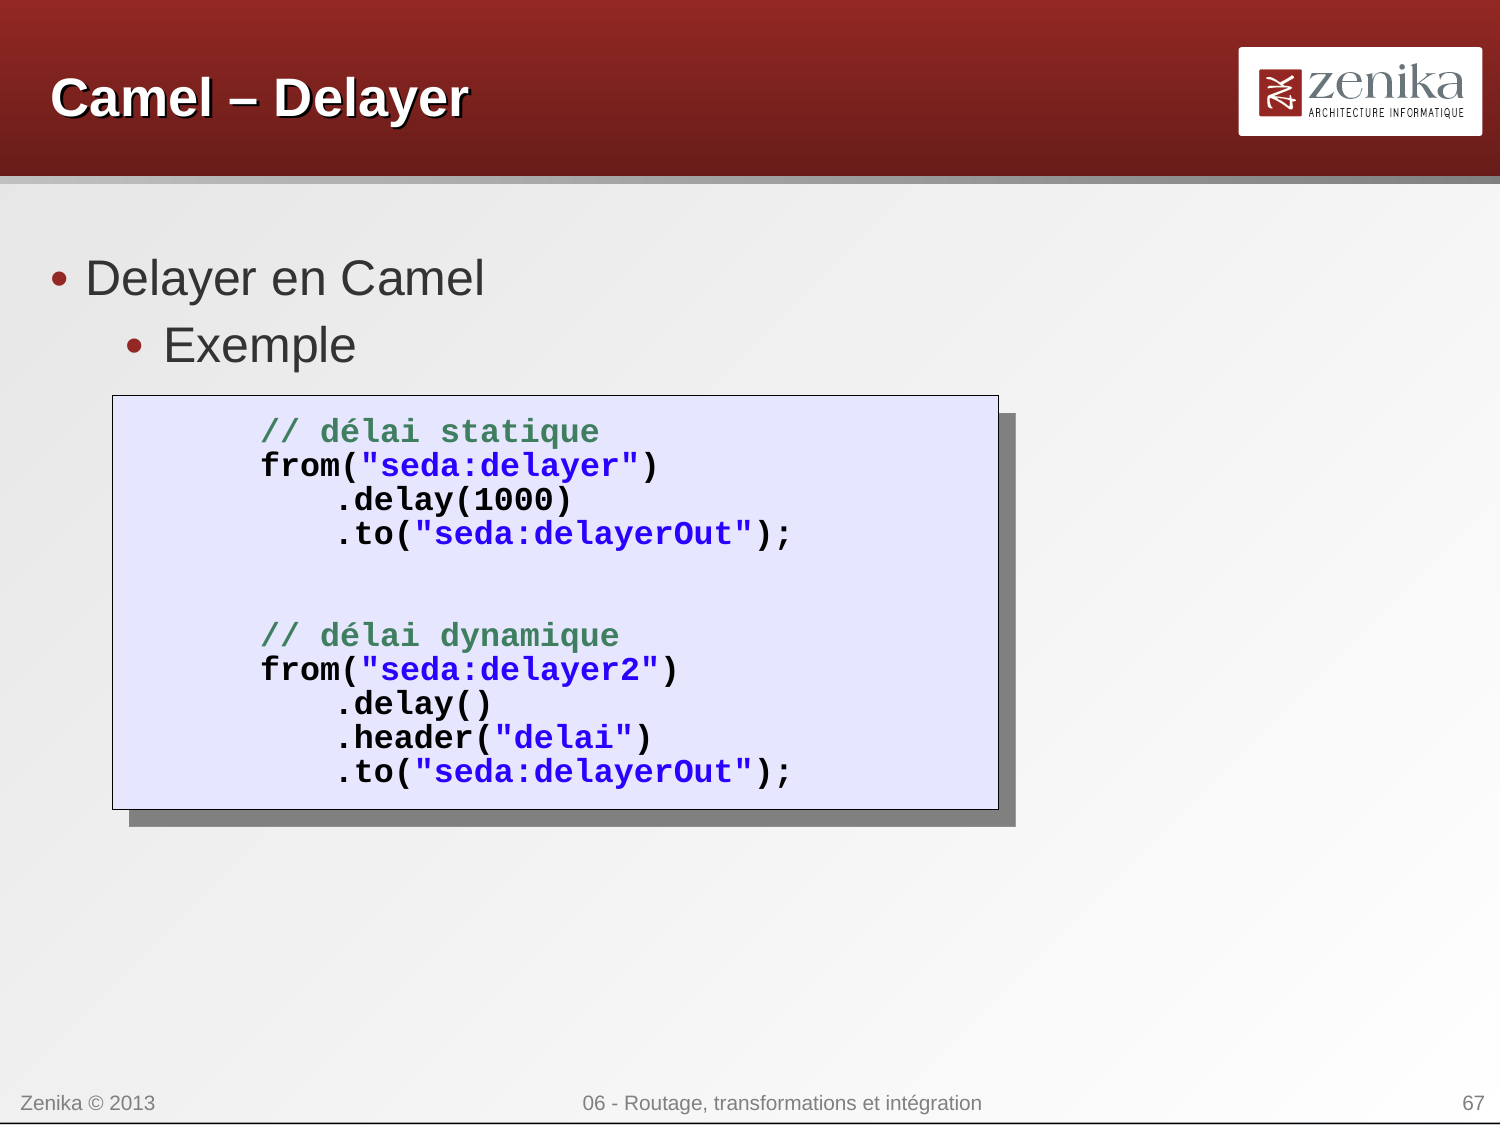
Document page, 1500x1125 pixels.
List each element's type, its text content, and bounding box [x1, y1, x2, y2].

title Camel – Delayer [50, 22, 1206, 172]
list Delayer en Camel Exemple [50, 250, 1477, 1064]
text_box // délai statique from("seda:delayer") .delay(1000) .to("seda:delayerOut"); // délai dynamique from("seda:delayer2") .delay() .header("delai") .to("seda:delayerOut"); [112, 395, 999, 810]
picture [1257, 58, 1464, 125]
